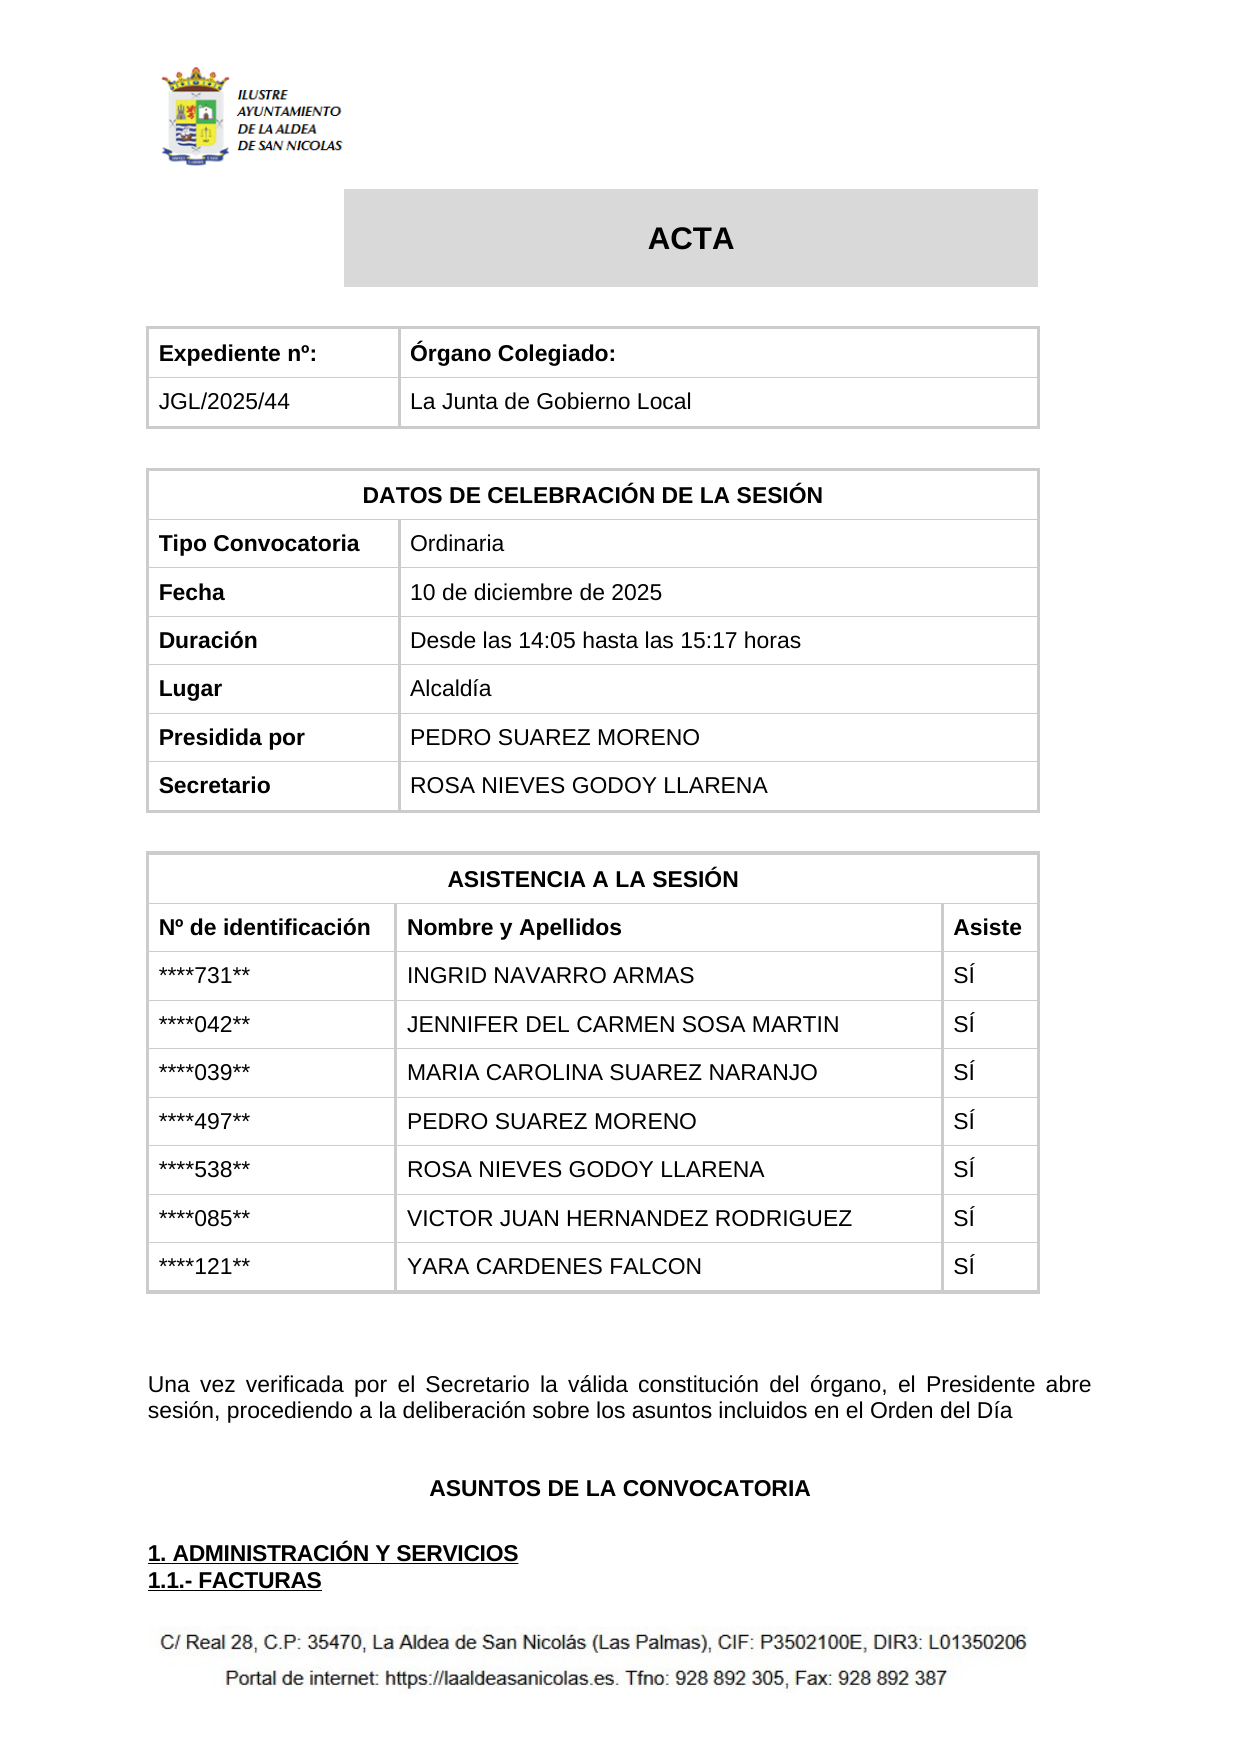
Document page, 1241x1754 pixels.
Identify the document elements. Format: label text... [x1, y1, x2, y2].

table_cell ROSA NIEVES GODOY LLARENA [397, 1146, 941, 1193]
table_header ACTA [344, 189, 1038, 287]
table_cell SÍ [944, 952, 1037, 1000]
table_cell PEDRO SUAREZ MORENO [401, 714, 1037, 761]
table_header DATOS DE CELEBRACIÓN DE LA SESIÓN [149, 471, 1037, 519]
table_cell La Junta de Gobierno Local [401, 378, 1037, 426]
table_cell Alcaldía [401, 665, 1037, 713]
table_cell JGL/2025/44 [149, 378, 398, 426]
table_cell SÍ [944, 1146, 1037, 1193]
table_cell MARIA CAROLINA SUAREZ NARANJO [397, 1049, 941, 1097]
table_cell ROSA NIEVES GODOY LLARENA [401, 762, 1037, 809]
table_cell SÍ [944, 1098, 1037, 1145]
table_cell Presidida por [149, 714, 398, 761]
table_cell ****039** [149, 1049, 394, 1097]
table_cell Tipo Convocatoria [149, 520, 398, 567]
table_cell Secretario [149, 762, 398, 809]
text 1.1.- FACTURAS [148, 1567, 1093, 1594]
table_cell SÍ [944, 1049, 1037, 1097]
table_header ASISTENCIA A LA SESIÓN [149, 855, 1037, 903]
table_cell ****538** [149, 1146, 394, 1193]
table_cell ****085** [149, 1195, 394, 1242]
table_cell Duración [149, 617, 398, 664]
table_cell ****497** [149, 1098, 394, 1145]
text 1. ADMINISTRACIÓN Y SERVICIOS [148, 1540, 1093, 1567]
table_cell Asiste [944, 904, 1037, 951]
table_cell YARA CARDENES FALCON [397, 1243, 941, 1290]
text ASUNTOS DE LA CONVOCATORIA [148, 1475, 1093, 1502]
table_header Órgano Colegiado: [401, 329, 1037, 377]
table_cell Ordinaria [401, 520, 1037, 567]
table_cell INGRID NAVARRO ARMAS [397, 952, 941, 1000]
table_cell ****042** [149, 1001, 394, 1048]
table_cell Nombre y Apellidos [397, 904, 941, 951]
table_cell Fecha [149, 568, 398, 616]
table_cell PEDRO SUAREZ MORENO [397, 1098, 941, 1145]
text Una vez verificada por el Secretario la válida constitución del órgano, el Presidente abre sesión, procediendo a la deliberación sobre los asuntos incluidos en el Orden del Día [148, 1371, 1093, 1424]
table_cell VICTOR JUAN HERNANDEZ RODRIGUEZ [397, 1195, 941, 1242]
table_header [148, 189, 344, 287]
table_cell Desde las 14:05 hasta las 15:17 horas [401, 617, 1037, 664]
table_cell ****731** [149, 952, 394, 1000]
table_cell SÍ [944, 1243, 1037, 1290]
table_cell JENNIFER DEL CARMEN SOSA MARTIN [397, 1001, 941, 1048]
picture [148, 59, 358, 173]
table_header Expediente nº: [149, 329, 398, 377]
table_cell SÍ [944, 1195, 1037, 1242]
table_cell 10 de diciembre de 2025 [401, 568, 1037, 616]
table_cell Lugar [149, 665, 398, 713]
table_cell SÍ [944, 1001, 1037, 1048]
table_cell ****121** [149, 1243, 394, 1290]
table_cell Nº de identificación [149, 904, 394, 951]
picture [148, 1626, 1034, 1694]
